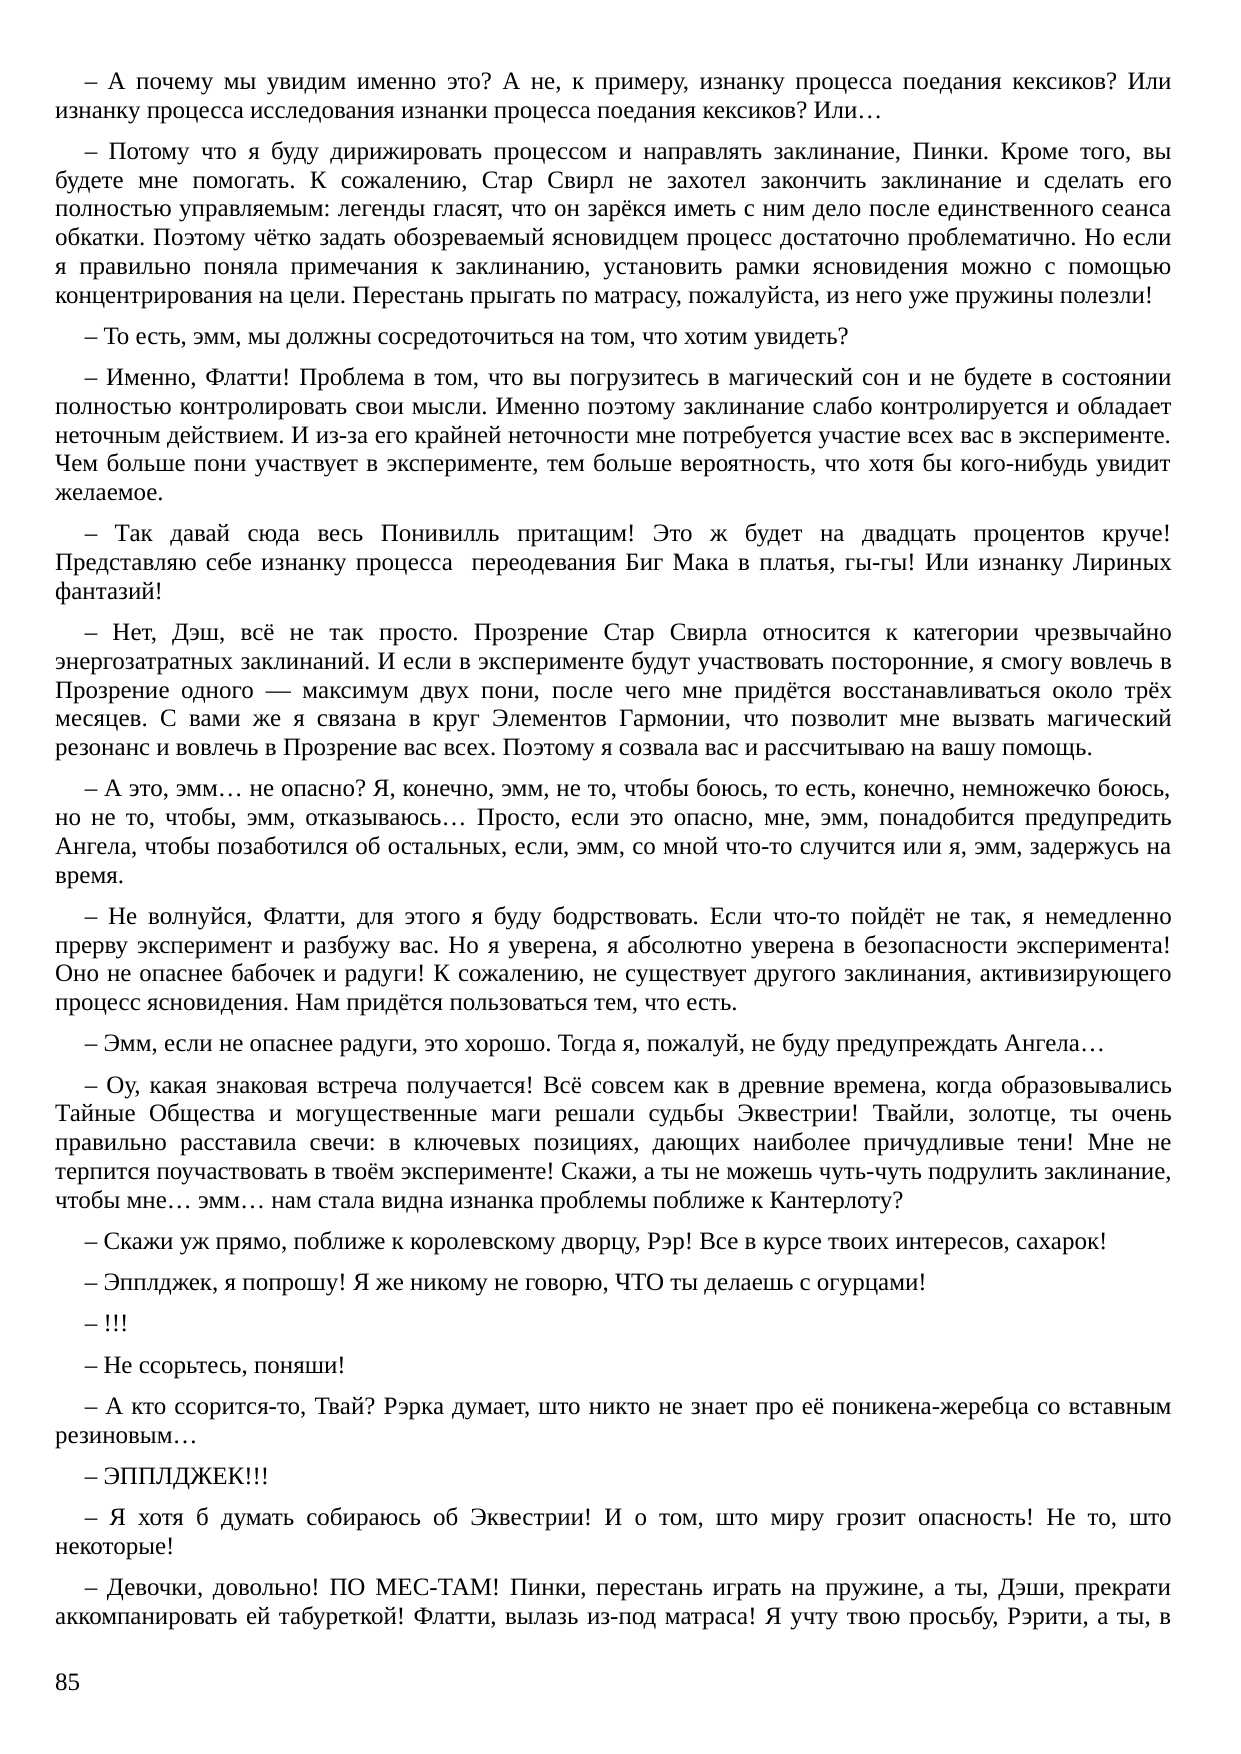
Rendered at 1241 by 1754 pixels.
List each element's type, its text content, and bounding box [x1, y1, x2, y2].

text – Потому что я буду дирижировать процессом и направлять заклинание, Пинки. Кроме того, вы будете мне помогать. К сожалению, Стар Свирл не захотел закончить заклинание и сделать его полностью управляемым: легенды гласят, что он зарёкся иметь с ним дело после единственного сеанса обкатки. Поэтому чётко задать обозреваемый ясновидцем процесс достаточно проблематично. Но если я правильно поняла примечания к заклинанию, установить рамки ясновидения можно с помощью концентрирования на цели. Перестань прыгать по матрасу, пожалуйста, из него уже пружины полезли! [55, 136, 1173, 308]
text – А это, эмм… не опасно? Я, конечно, эмм, не то, чтобы боюсь, то есть, конечно, немножечко боюсь, но не то, чтобы, эмм, отказываюсь… Просто, если это опасно, мне, эмм, понадобится предупредить Ангела, чтобы позаботился об остальных, если, эмм, со мной что-то случится или я, эмм, задержусь на время. [55, 773, 1173, 888]
text – Нет, Дэш, всё не так просто. Прозрение Стар Свирла относится к категории чрезвычайно энергозатратных заклинаний. И если в эксперименте будут участвовать посторонние, я смогу вовлечь в Прозрение одного — максимум двух пони, после чего мне придётся восстанавливаться около трёх месяцев. С вами же я связана в круг Элементов Гармонии, что позволит мне вызвать магический резонанс и вовлечь в Прозрение вас всех. Поэтому я созвала вас и рассчитываю на вашу помощь. [55, 617, 1173, 761]
text – Я хотя б думать собираюсь об Эквестрии! И о том, што миру грозит опасность! Не то, што некоторые! [55, 1502, 1173, 1560]
text – Именно, Флатти! Проблема в том, что вы погрузитесь в магический сон и не будете в состоянии полностью контролировать свои мысли. Именно поэтому заклинание слабо контролируется и обладает неточным действием. И из-за его крайней неточности мне потребуется участие всех вас в эксперименте. Чем больше пони участвует в эксперименте, тем больше вероятность, что хотя бы кого-нибудь увидит желаемое. [55, 362, 1173, 506]
text – То есть, эмм, мы должны сосредоточиться на том, что хотим увидеть? [55, 321, 1173, 350]
text – А почему мы увидим именно это? А не, к примеру, изнанку процесса поедания кексиков? Или изнанку процесса исследования изнанки процесса поедания кексиков? Или… [55, 66, 1173, 123]
text – Так давай сюда весь Понивилль притащим! Это ж будет на двадцать процентов круче! Представляю себе изнанку процесса переодевания Биг Мака в платья, гы-гы! Или изнанку Лириных фантазий! [55, 518, 1173, 605]
text – Девочки, довольно! ПО МЕС-ТАМ! Пинки, перестань играть на пружине, а ты, Дэши, прекрати аккомпанировать ей табуреткой! Флатти, вылазь из-под матраса! Я учту твою просьбу, Рэрити, а ты, в [55, 1572, 1173, 1630]
text – ЭППЛДЖЕК!!! [55, 1461, 1173, 1490]
text – !!! [55, 1308, 1173, 1337]
text – Эмм, если не опаснее радуги, это хорошо. Тогда я, пожалуй, не буду предупреждать Ангела… [55, 1028, 1173, 1057]
text – Оу, какая знаковая встреча получается! Всё совсем как в древние времена, когда образовывались Тайные Общества и могущественные маги решали судьбы Эквестрии! Твайли, золотце, ты очень правильно расставила свечи: в ключевых позициях, дающих наиболее причудливые тени! Мне не терпится поучаствовать в твоём эксперименте! Скажи, а ты не можешь чуть-чуть подрулить заклинание, чтобы мне… эмм… нам стала видна изнанка проблемы поближе к Кантерлоту? [55, 1070, 1173, 1213]
text – Эпплджек, я попрошу! Я же никому не говорю, ЧТО ты делаешь с огурцами! [55, 1267, 1173, 1296]
text – А кто ссорится-то, Твай? Рэрка думает, што никто не знает про её поникена-жеребца со вставным резиновым… [55, 1391, 1173, 1448]
text – Не ссорьтесь, поняши! [55, 1350, 1173, 1378]
text – Не волнуйся, Флатти, для этого я буду бодрствовать. Если что-то пойдёт не так, я немедленно прерву эксперимент и разбужу вас. Но я уверена, я абсолютно уверена в безопасности эксперимента! Оно не опаснее бабочек и радуги! К сожалению, не существует другого заклинания, активизирующего процесс ясновидения. Нам придётся пользоваться тем, что есть. [55, 901, 1173, 1016]
text – Скажи уж прямо, поближе к королевскому дворцу, Рэр! Все в курсе твоих интересов, сахарок! [55, 1226, 1173, 1255]
